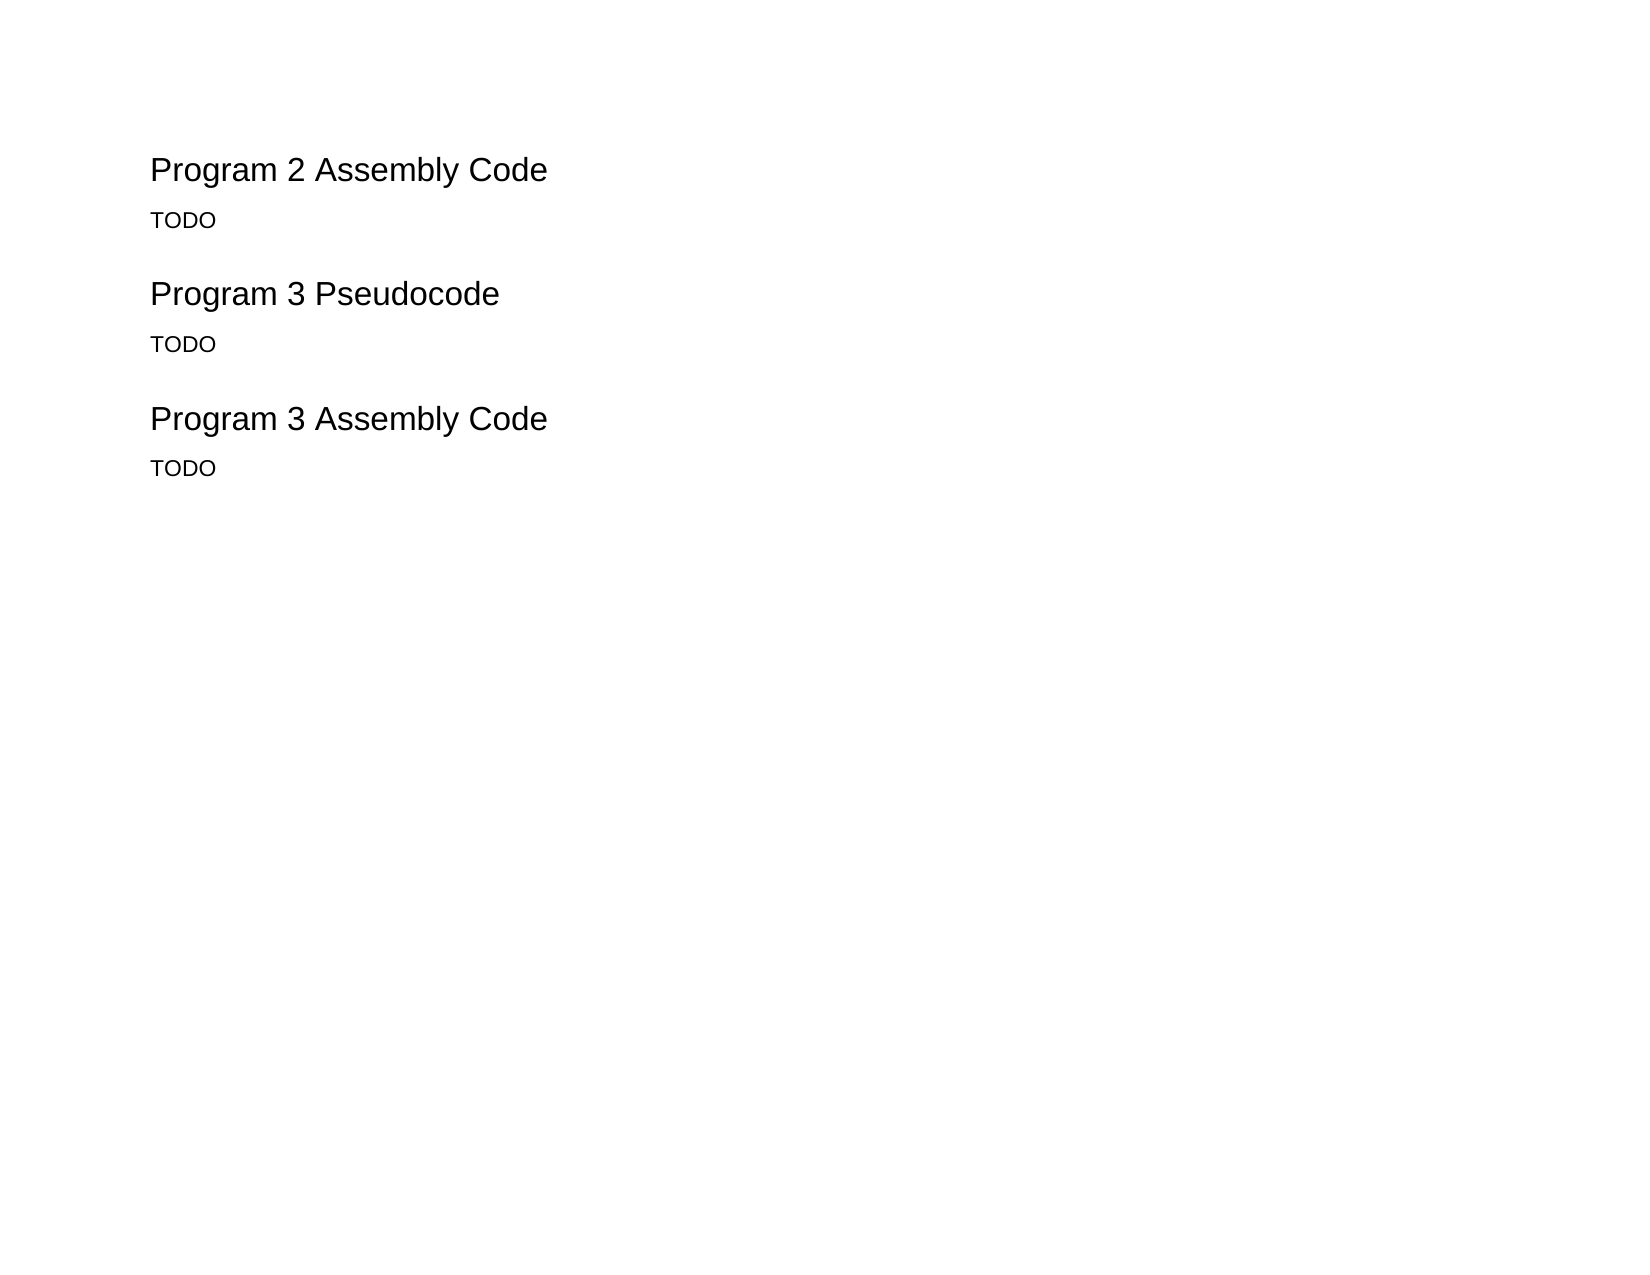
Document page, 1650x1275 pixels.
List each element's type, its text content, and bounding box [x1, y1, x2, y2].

subtitle Program 3 Assembly Code [150, 399, 1500, 437]
text TODO [150, 455, 1500, 482]
text TODO [150, 331, 1500, 357]
subtitle Program 3 Pseudocode [150, 274, 1500, 313]
text TODO [150, 207, 1500, 233]
subtitle Program 2 Assembly Code [150, 150, 1500, 188]
